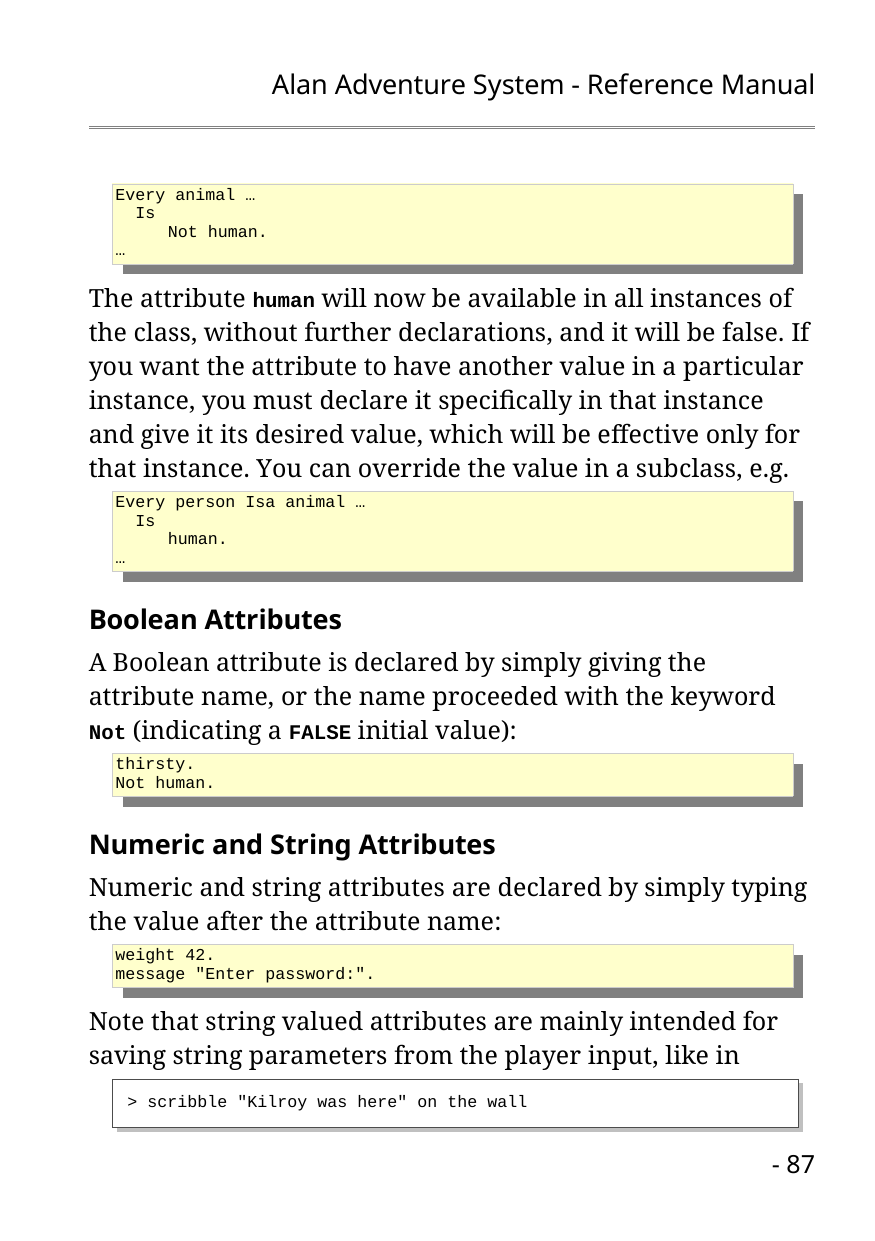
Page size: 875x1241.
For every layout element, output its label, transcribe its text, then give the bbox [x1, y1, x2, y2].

text > scribble "Kilroy was here" on the wall [113, 1080, 798, 1127]
text A Boolean attribute is declared by simply giving the attribute name, or the name proceeded with the keyword Not (indicating a FALSE initial value): [88, 645, 815, 747]
text The attribute human will now be available in all instances of the class, without further declarations, and it will be false. If you want the attribute to have another value in a particular instance, you must declare it specifically in that instance and give it its desired value, which will be effective only for that instance. You can override the value in a subclass, e.g. [88, 281, 815, 484]
text weight 42. message "Enter password:". [113, 945, 793, 987]
text Every animal … Is Not human. … [113, 185, 793, 264]
subtitle Numeric and String Attributes [88, 826, 815, 863]
text Numeric and string attributes are declared by simply typing the value after the attribute name: [88, 870, 815, 938]
text Every person Isa animal … Is human. … [113, 492, 793, 571]
text Note that string valued attributes are mainly intended for saving string param­eters from the player input, like in [88, 1004, 815, 1072]
text thirsty. Not human. [113, 754, 793, 796]
subtitle Boolean Attributes [88, 601, 815, 638]
